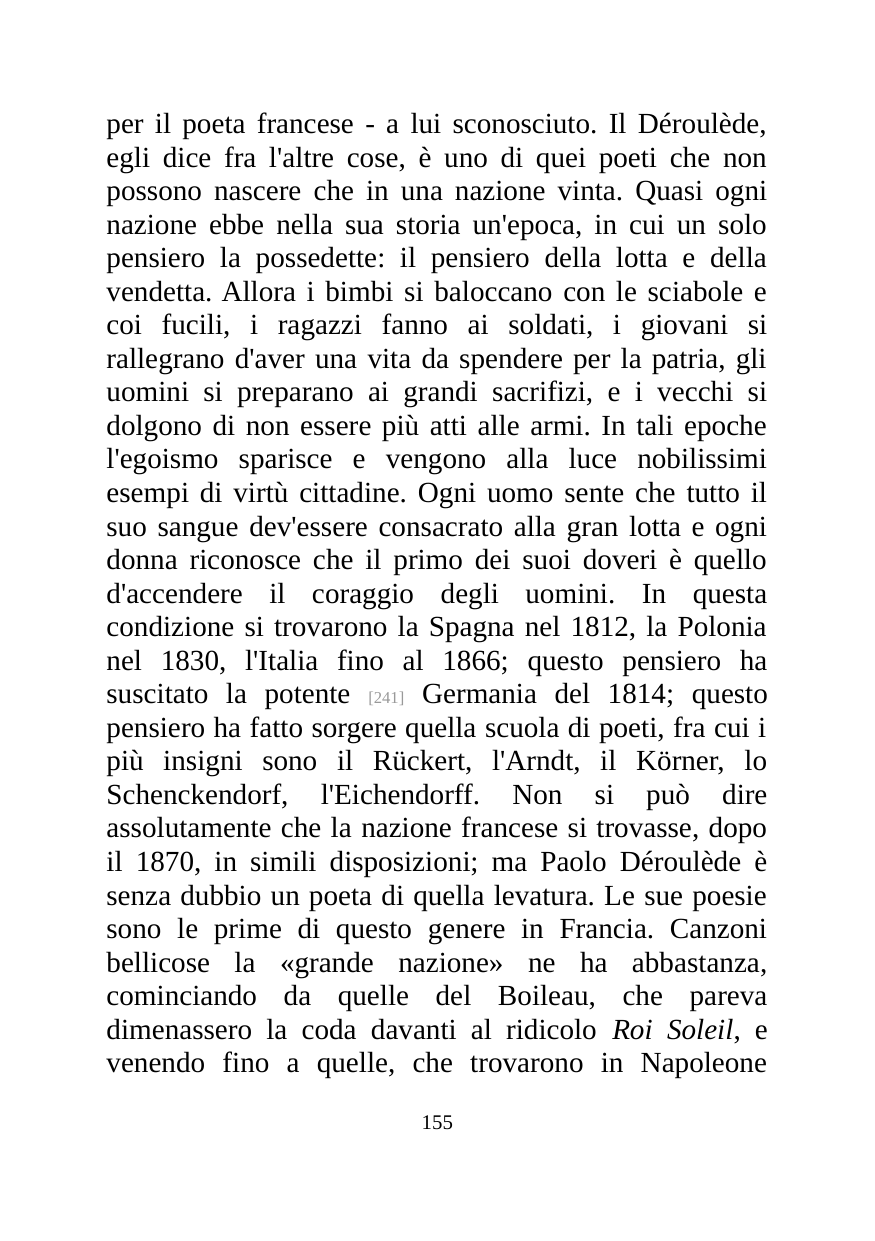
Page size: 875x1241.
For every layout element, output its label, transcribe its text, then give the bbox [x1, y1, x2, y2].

text per il poeta francese - a lui sconosciuto. Il Déroulède, egli dice fra l'altre cose, è uno di quei poeti che non possono nascere che in una nazione vinta. Quasi ogni nazione ebbe nella sua storia un'epoca, in cui un solo pensiero la possedette: il pensiero della lotta e della vendetta. Allora i bimbi si baloccano con le sciabole e coi fucili, i ragazzi fanno ai soldati, i giovani si rallegrano d'aver una vita da spendere per la patria, gli uomini si preparano ai grandi sacrifizi, e i vecchi si dolgono di non essere più atti alle armi. In tali epoche l'egoismo sparisce e vengono alla luce nobilissimi esempi di virtù cittadine. Ogni uomo sente che tutto il suo sangue dev'essere consacrato alla gran lotta e ogni donna riconosce che il primo dei suoi doveri è quello d'accendere il coraggio degli uomini. In questa condizione si trovarono la Spagna nel 1812, la Polonia nel 1830, l'Italia fino al 1866; questo pensiero ha suscitato la potente [241] Germania del 1814; questo pensiero ha fatto sorgere quella scuola di poeti, fra cui i più insigni sono il Rückert, l'Arndt, il Körner, lo Schenckendorf, l'Eichendorff. Non si può dire assolutamente che la nazione francese si trovasse, dopo il 1870, in simili disposizioni; ma Paolo Déroulède è senza dubbio un poeta di quella levatura. Le sue poesie sono le prime di questo genere in Francia. Canzoni bellicose la «grande nazione» ne ha abbastanza, cominciando da quelle del Boileau, che pareva dimenassero la coda davanti al ridicolo Roi Soleil, e venendo fino a quelle, che trovarono in Napoleone [106, 106, 768, 1079]
